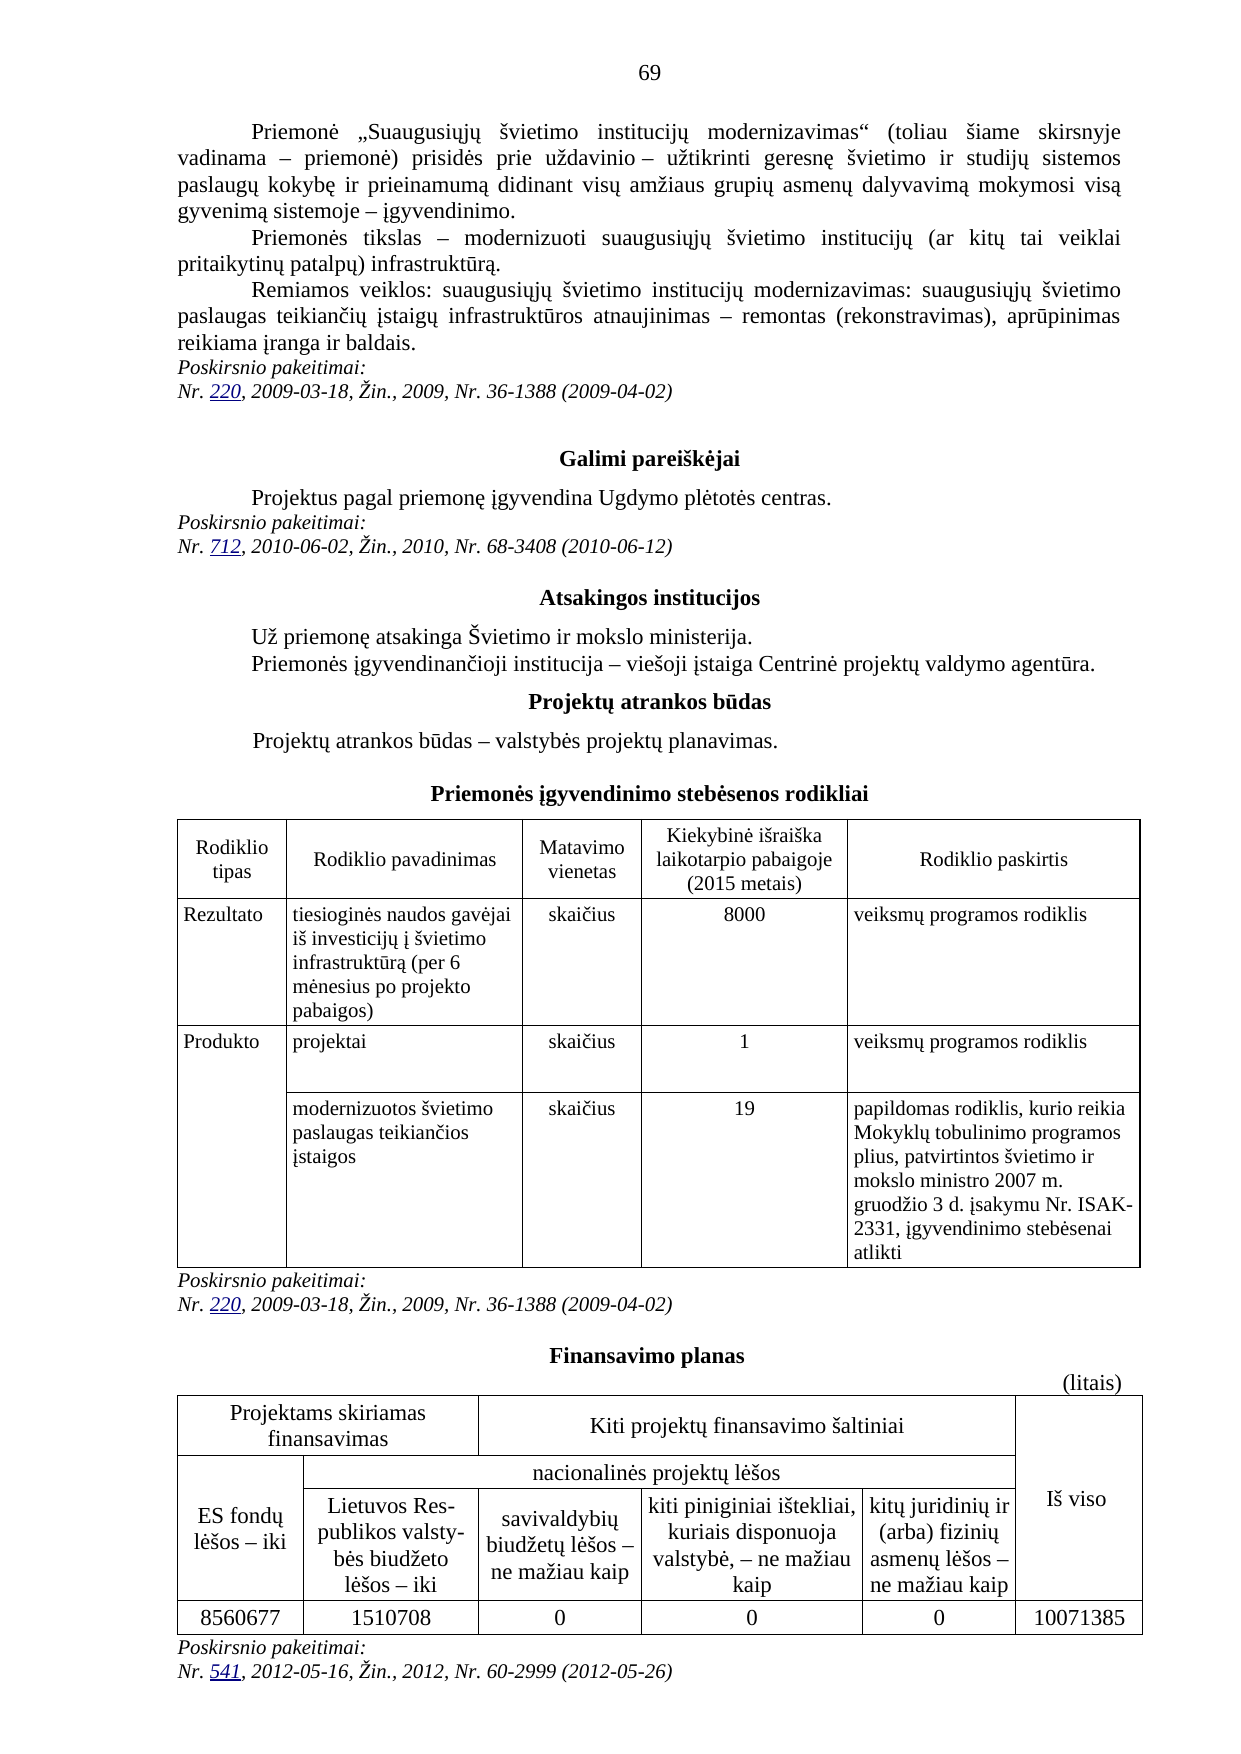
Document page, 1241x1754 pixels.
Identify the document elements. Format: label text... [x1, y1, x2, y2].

table_cell skaičius [523, 899, 641, 1025]
text Poskirsnio pakeitimai: [177, 355, 1122, 379]
text Priemonės įgyvendinimo stebėsenos rodikliai [177, 780, 1122, 806]
table_cell 8000 [642, 899, 847, 1025]
text Nr. 712, 2010-06-02, Žin., 2010, Nr. 68-3408 (2010-06-12) [177, 534, 1122, 558]
text Nr. 220, 2009-03-18, Žin., 2009, Nr. 36-1388 (2009-04-02) [177, 1292, 1122, 1316]
table_cell savivaldybių biudžetų lėšos – ne mažiau kaip [479, 1489, 641, 1600]
table_cell 19 [642, 1093, 847, 1267]
table_cell Produkto [178, 1026, 286, 1267]
text Už priemonę atsakinga Švietimo ir mokslo ministerija. [177, 623, 1122, 649]
table_cell skaičius [523, 1093, 641, 1267]
table_header Rodiklio pavadinimas [287, 820, 522, 898]
table_header Rodiklio paskirtis [848, 820, 1139, 898]
text Nr. 541, 2012-05-16, Žin., 2012, Nr. 60-2999 (2012-05-26) [177, 1659, 1122, 1683]
text Atsakingos institucijos [177, 584, 1122, 611]
text (litais) [177, 1369, 1122, 1395]
table_cell papildomas rodiklis, kurio reikia Mokyklų tobulinimo programos plius, patvirtintos švietimo ir mokslo ministro 2007 m. gruodžio 3 d. įsakymu Nr. ISAK-2331, įgyvendinimo stebėsenai atlikti [848, 1093, 1139, 1267]
table_cell 1 [642, 1026, 847, 1092]
table_cell nacionalinės projektų lėšos [304, 1456, 1015, 1488]
table_cell kiti piniginiai ištekliai, kuriais disponuoja valstybė, – ne mažiau kaip [642, 1489, 862, 1600]
table_cell Lietuvos Res­publikos valsty­bės biudžeto lėšos – iki [304, 1489, 478, 1600]
table_header Kiti projektų finansavimo šaltiniai [479, 1396, 1015, 1455]
table_header Matavimo vienetas [523, 820, 641, 898]
table_header Kiekybinė išraiška laikotarpio pabaigoje (2015 metais) [642, 820, 847, 898]
text Remiamos veiklos: suaugusiųjų švietimo institucijų modernizavimas: suaugusiųjų švietimo paslaugas teikiančių įstaigų infrastruktūros atnaujinimas – remontas (rekonstravimas), aprūpinimas reikiama įranga ir baldais. [177, 276, 1122, 355]
table_cell tiesioginės naudos gavėjai iš investicijų į švietimo infrastruktūrą (per 6 mėnesius po projekto pabaigos) [287, 899, 522, 1025]
text Priemonė „Suaugusiųjų švietimo institucijų modernizavimas“ (toliau šiame skirsnyje vadinama – priemonė) prisidės prie uždavinio – užtikrinti geresnę švietimo ir studijų sistemos paslaugų kokybę ir prieinamumą didinant visų amžiaus grupių asmenų dalyvavimą mokymosi visą gyvenimą sistemoje – įgyvendinimo. [177, 118, 1122, 223]
text Poskirsnio pakeitimai: [177, 1268, 1122, 1292]
table_cell skaičius [523, 1026, 641, 1092]
table_cell kitų juridinių ir (arba) fizinių asmenų lėšos – ne mažiau kaip [863, 1489, 1015, 1600]
table_header Projektams skiriamas finansavimas [178, 1396, 478, 1455]
table_cell 10071385 [1016, 1601, 1142, 1633]
table_cell 1510708 [304, 1601, 478, 1633]
text Priemonės įgyvendinančioji institucija – viešoji įstaiga Centrinė projektų valdymo agentūra. [177, 649, 1122, 676]
table_cell 0 [863, 1601, 1015, 1633]
table_cell veiksmų programos rodiklis [848, 1026, 1139, 1092]
text Nr. 220, 2009-03-18, Žin., 2009, Nr. 36-1388 (2009-04-02) [177, 379, 1122, 403]
table_cell ES fondų lėšos – iki [178, 1456, 303, 1600]
table_cell 0 [642, 1601, 862, 1633]
text Priemonės tikslas – modernizuoti suaugusiųjų švietimo institucijų (ar kitų tai veiklai pritaikytinų patalpų) infrastruktūrą. [177, 223, 1122, 276]
table_cell projektai [287, 1026, 522, 1092]
table_cell 0 [479, 1601, 641, 1633]
table_cell veiksmų programos rodiklis [848, 899, 1139, 1025]
table_header Rodiklio tipas [178, 820, 286, 898]
text Galimi pareiškėjai [177, 445, 1122, 471]
text Projektų atrankos būdas – valstybės projektų planavimas. [177, 727, 1122, 754]
table_header Iš viso [1016, 1396, 1142, 1600]
text Projektų atrankos būdas [177, 688, 1122, 715]
text Finansavimo planas [177, 1342, 1122, 1369]
table_cell modernizuotos švietimo paslaugas teikiančios įstaigos [287, 1093, 522, 1267]
table_cell Rezultato [178, 899, 286, 1025]
text Projektus pagal priemonę įgyvendina Ugdymo plėtotės centras. [177, 483, 1122, 510]
text Poskirsnio pakeitimai: [177, 1635, 1122, 1659]
text Poskirsnio pakeitimai: [177, 510, 1122, 534]
table_cell 8560677 [178, 1601, 303, 1633]
